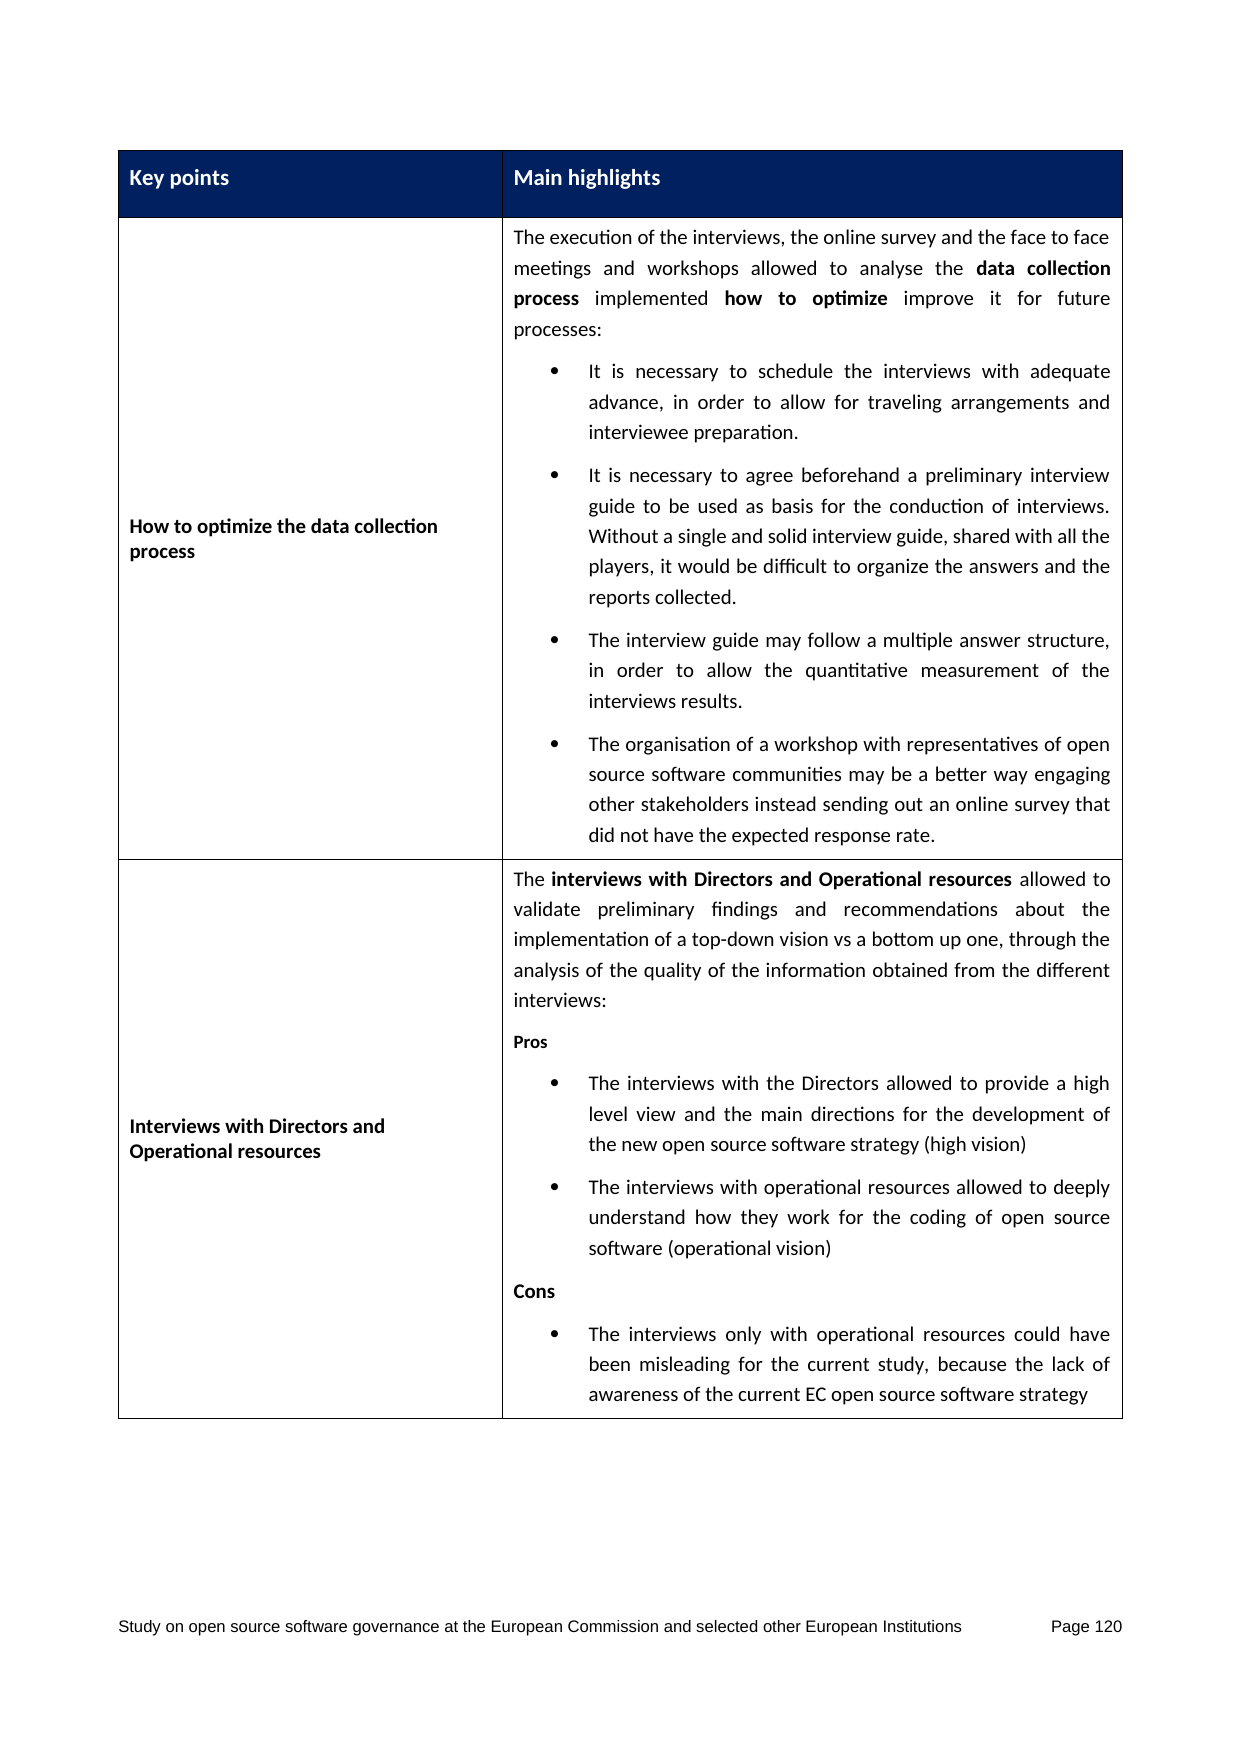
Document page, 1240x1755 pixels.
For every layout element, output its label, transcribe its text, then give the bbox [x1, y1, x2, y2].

table_header Main highlights [503, 151, 1122, 217]
table_cell How to optimize the data collection process [119, 218, 502, 858]
table_header Key points [119, 151, 502, 217]
table_cell The interviews with Directors and Operational resources allowed to validate preliminary findings and recommendations about the implementation of a top-down vision vs a bottom up one, through the analysis of the quality of the information obtained from the different interviews: Pros The interviews with the Directors allowed to provide a high level view and the main directions for the development of the new open source software strategy (high vision) The interviews with operational resources allowed to deeply understand how they work for the coding of open source software (operational vision) Cons The interviews only with operational resources could have been misleading for the current study, because the lack of awareness of the current EC open source software strategy [503, 860, 1122, 1418]
table_cell Interviews with Directors and Operational resources [119, 860, 502, 1418]
table_cell The execution of the interviews, the online survey and the face to face meetings and workshops allowed to analyse the data collection process implemented how to optimize improve it for future processes: It is necessary to schedule the interviews with adequate advance, in order to allow for traveling arrangements and interviewee preparation. It is necessary to agree beforehand a preliminary interview guide to be used as basis for the conduction of interviews. Without a single and solid interview guide, shared with all the players, it would be difficult to organize the answers and the reports collected. The interview guide may follow a multiple answer structure, in order to allow the quantitative measurement of the interviews results. The organisation of a workshop with representatives of open source software communities may be a better way engaging other stakeholders instead sending out an online survey that did not have the expected response rate. [503, 218, 1122, 858]
